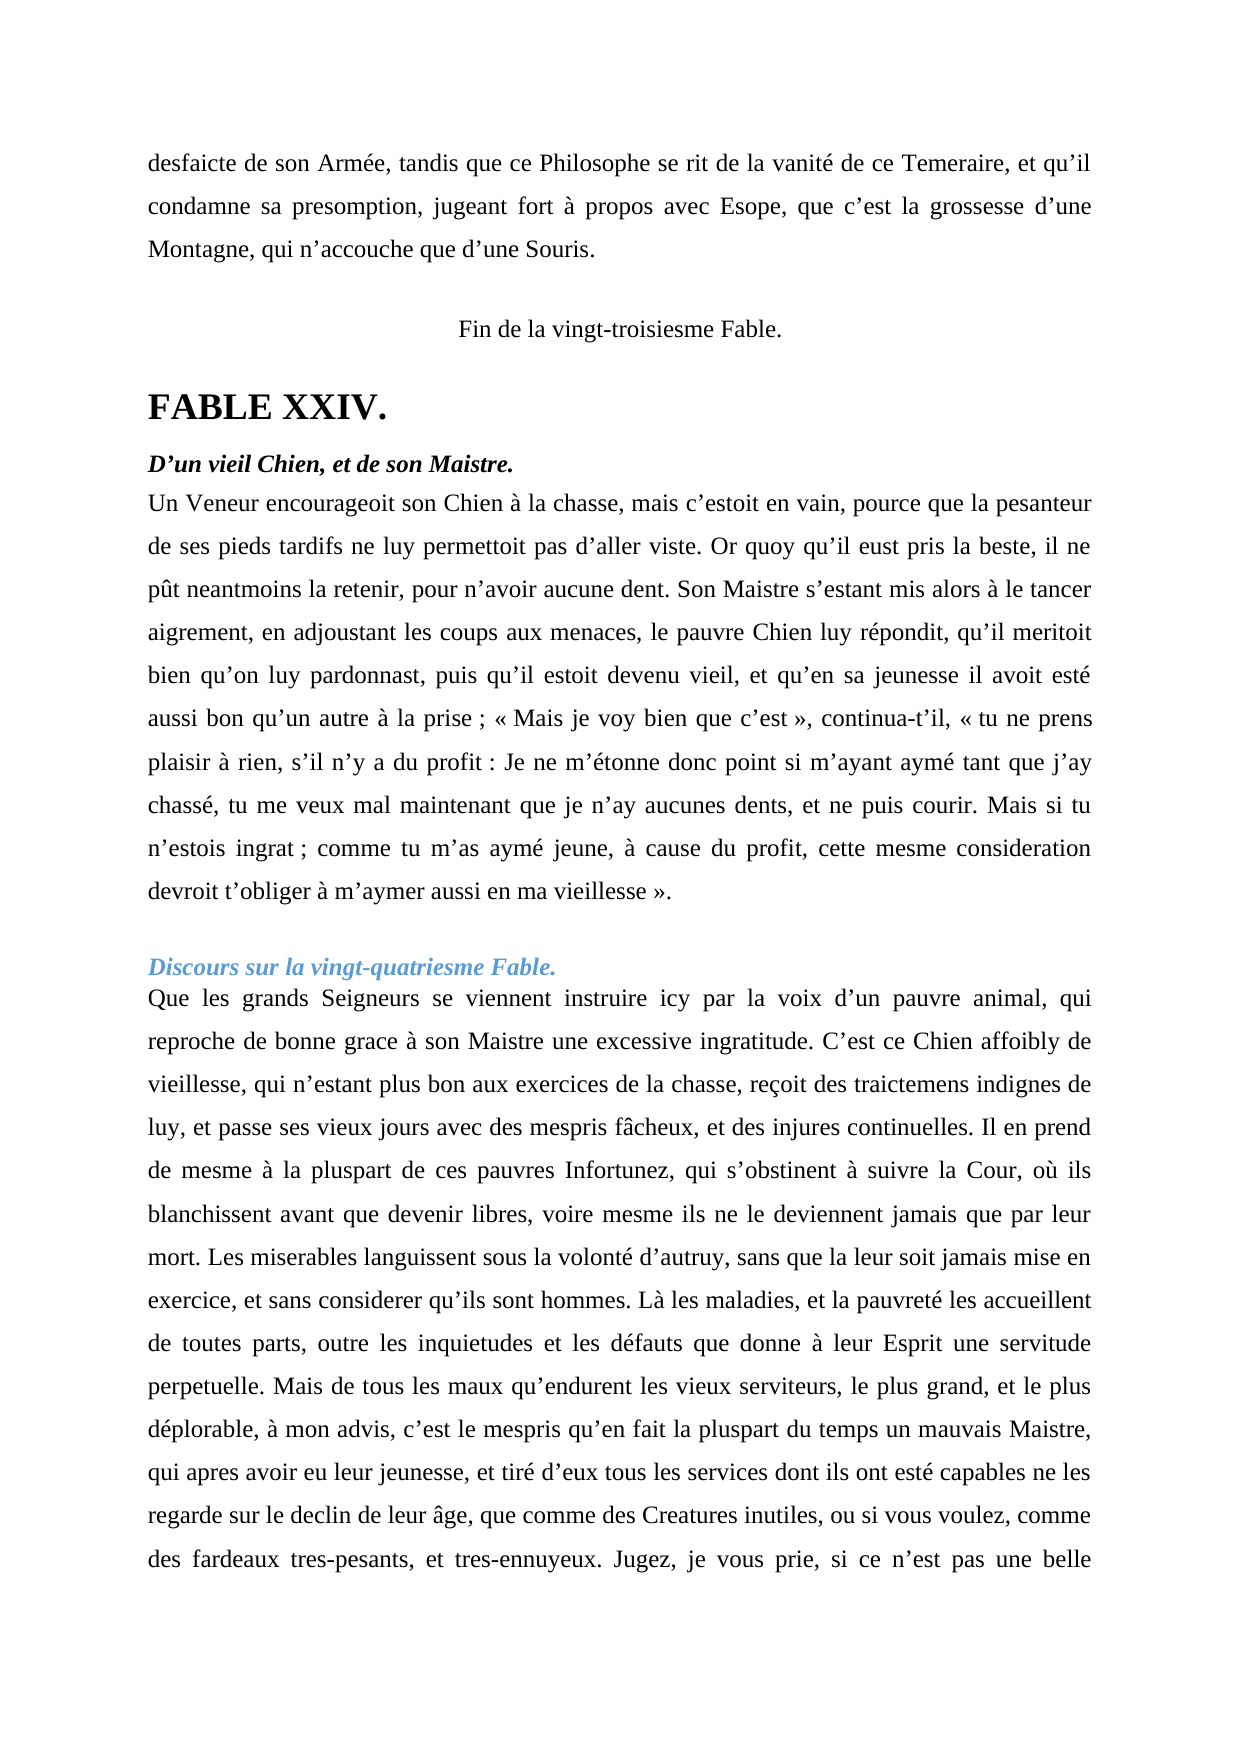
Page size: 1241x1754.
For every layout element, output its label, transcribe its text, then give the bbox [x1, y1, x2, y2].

subtitle Discours sur la vingt-quatriesme Fable. [148, 952, 1093, 981]
text Que les grands Seigneurs se viennent instruire icy par la voix d’un pauvre animal, qui reproche de bonne grace à son Maistre une excessive ingratitude. C’est ce Chien affoibly de vieillesse, qui n’estant plus bon aux exercices de la chasse, reçoit des traictemens indignes de luy, et passe ses vieux jours avec des mespris fâcheux, et des injures continuelles. Il en prend de mesme à la pluspart de ces pauvres Infortunez, qui s’obstinent à suivre la Cour, où ils blanchissent avant que devenir libres, voire mesme ils ne le deviennent jamais que par leur mort. Les miserables languissent sous la volonté d’autruy, sans que la leur soit jamais mise en exercice, et sans considerer qu’ils sont hommes. Là les maladies, et la pauvreté les accueillent de toutes parts, outre les inquietudes et les défauts que donne à leur Esprit une servitude perpetuelle. Mais de tous les maux qu’endurent les vieux serviteurs, le plus grand, et le plus déplorable, à mon advis, c’est le mespris qu’en fait la pluspart du temps un mauvais Maistre, qui apres avoir eu leur jeunesse, et tiré d’eux tous les services dont ils ont esté capables ne les regarde sur le declin de leur âge, que comme des Creatures inutiles, ou si vous voulez, comme des fardeaux tres-pesants, et tres-ennuyeux. Jugez, je vous prie, si ce n’est pas une belle [148, 983, 1093, 1572]
text D’un vieil Chien, et de son Maistre. [148, 449, 1093, 477]
text Un Veneur encourageoit son Chien à la chasse, mais c’estoit en vain, pource que la pesanteur de ses pieds tardifs ne luy permettoit pas d’aller viste. Or quoy qu’il eust pris la beste, il ne pût neantmoins la retenir, pour n’avoir aucune dent. Son Maistre s’estant mis alors à le tancer aigrement, en adjoustant les coups aux menaces, le pauvre Chien luy répondit, qu’il meritoit bien qu’on luy pardonnast, puis qu’il estoit devenu vieil, et qu’en sa jeunesse il avoit esté aussi bon qu’un autre à la prise ; « Mais je voy bien que c’est », continua-t’il, « tu ne prens plaisir à rien, s’il n’y a du profit : Je ne m’étonne donc point si m’ayant aymé tant que j’ay chassé, tu me veux mal maintenant que je n’ay aucunes dents, et ne puis courir. Mais si tu n’estois ingrat ; comme tu m’as aymé jeune, à cause du profit, cette mesme consideration devroit t’obliger à m’aymer aussi en ma vieillesse ». [148, 488, 1093, 905]
text Fin de la vingt-troisiesme Fable. [148, 314, 1093, 343]
subtitle FABLE XXIV. [148, 385, 1093, 428]
text desfaicte de son Armée, tandis que ce Philosophe se rit de la vanité de ce Temeraire, et qu’il condamne sa presomption, jugeant fort à propos avec Esope, que c’est la grossesse d’une Montagne, qui n’accouche que d’une Souris. [148, 148, 1093, 263]
